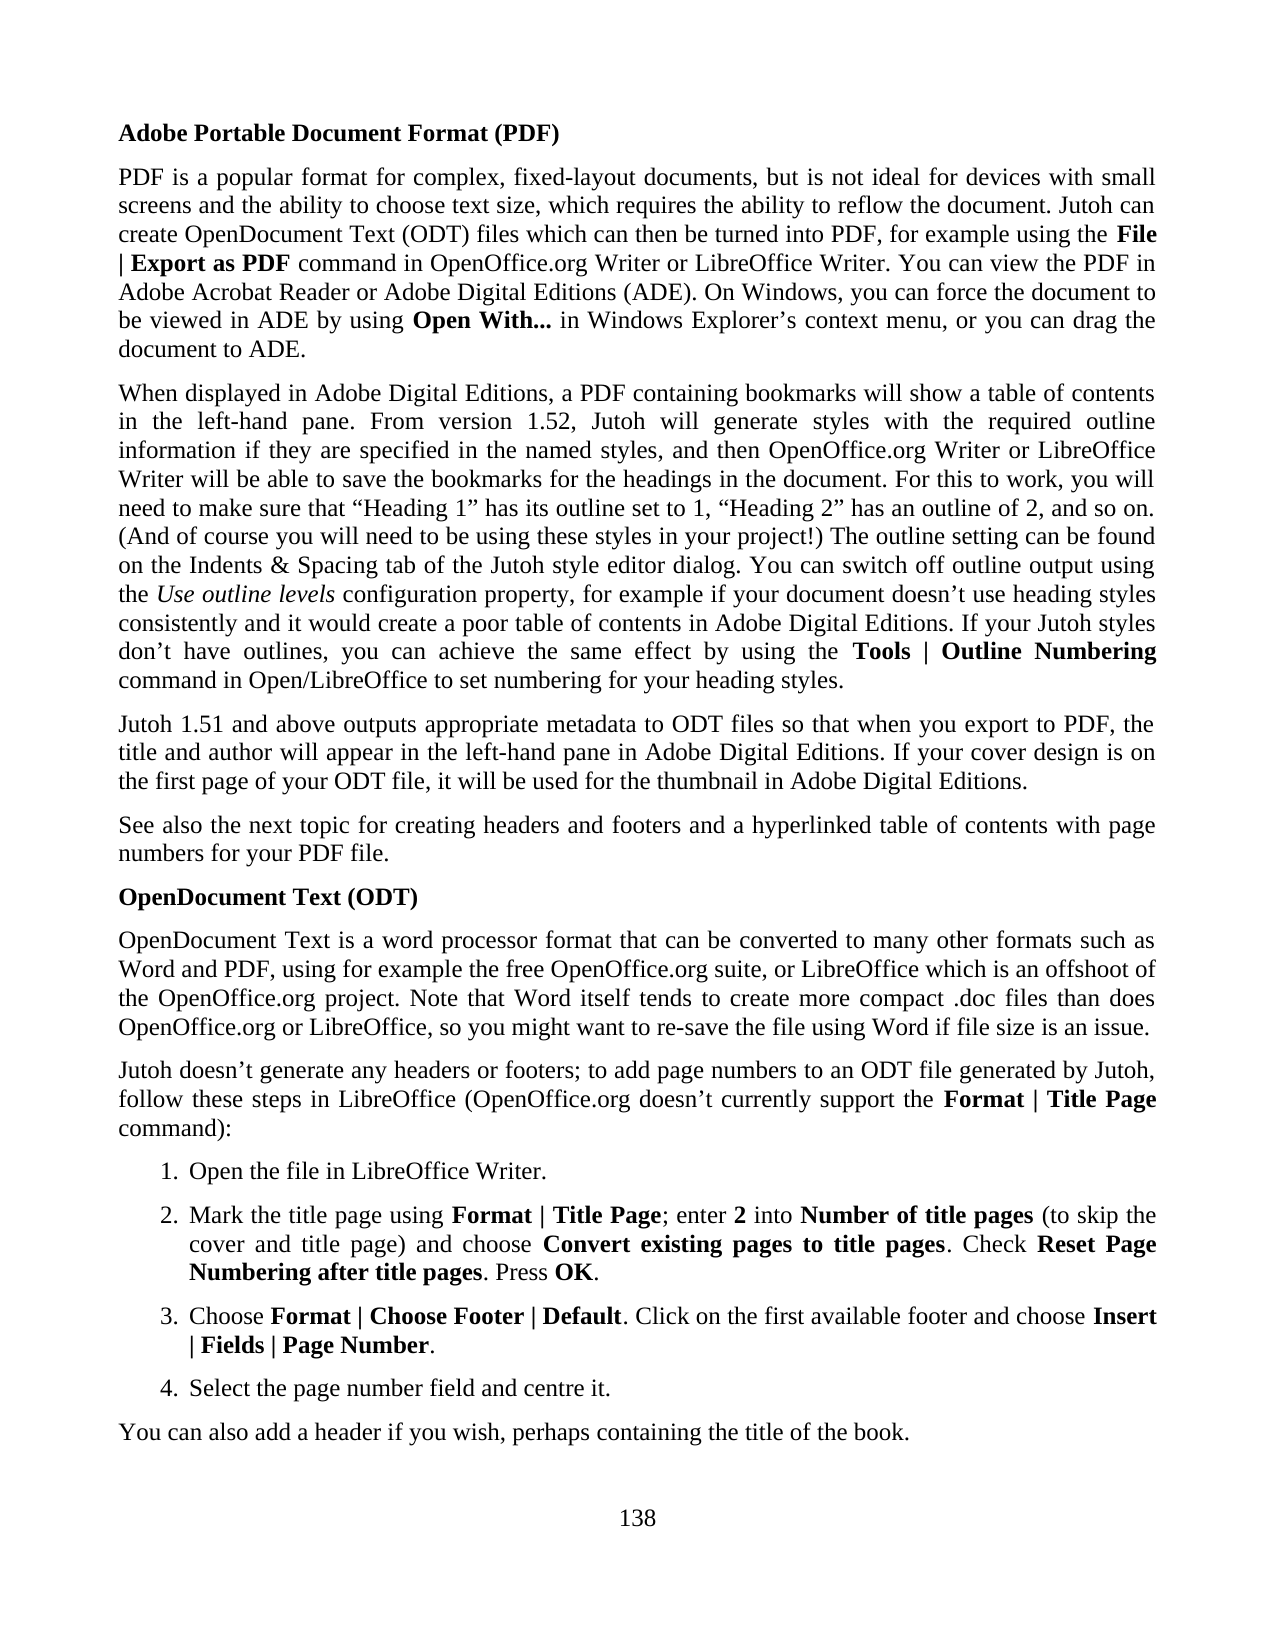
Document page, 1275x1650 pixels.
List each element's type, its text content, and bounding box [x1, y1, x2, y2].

list Choose Format | Choose Footer | Default. Click on the first available footer and choose Insert | Fields | Page Number. [153, 1301, 1157, 1358]
text You can also add a header if you wish, perhaps containing the title of the book. [118, 1417, 1157, 1446]
list Open the file in LibreOffice Writer. [153, 1156, 1157, 1185]
subtitle Adobe Portable Document Format (PDF) [118, 118, 1157, 147]
text Jutoh doesn’t generate any headers or footers; to add page numbers to an ODT file generated by Jutoh, follow these steps in LibreOffice (OpenOffice.org doesn’t currently support the Format | Title Page command): [118, 1055, 1157, 1142]
text Jutoh 1.51 and above outputs appropriate metadata to ODT files so that when you export to PDF, the title and author will appear in the left-hand pane in Adobe Digital Editions. If your cover design is on the first page of your ODT file, it will be used for the thumbnail in Adobe Digital Editions. [118, 709, 1157, 795]
subtitle OpenDocument Text (ODT) [118, 882, 1157, 911]
text When displayed in Adobe Digital Editions, a PDF containing bookmarks will show a table of contents in the left-hand pane. From version 1.52, Jutoh will generate styles with the required outline information if they are specified in the named styles, and then OpenOffice.org Writer or LibreOffice Writer will be able to save the bookmarks for the headings in the document. For this to work, you will need to make sure that “Heading 1” has its outline set to 1, “Heading 2” has an outline of 2, and so on. (And of course you will need to be using these styles in your project!) The outline setting can be found on the Indents & Spacing tab of the Jutoh style editor dialog. You can switch off outline output using the Use outline levels configuration property, for example if your document doesn’t use heading styles consistently and it would create a poor table of contents in Adobe Digital Editions. If your Jutoh styles don’t have outlines, you can achieve the same effect by using the Tools | Outline Numbering command in Open/LibreOffice to set numbering for your heading styles. [118, 378, 1157, 694]
list Mark the title page using Format | Title Page; enter 2 into Number of title pages (to skip the cover and title page) and choose Convert existing pages to title pages. Check Reset Page Numbering after title pages. Press OK. [153, 1200, 1157, 1286]
list Select the page number field and centre it. [153, 1373, 1157, 1402]
text OpenDocument Text is a word processor format that can be converted to many other formats such as Word and PDF, using for example the free OpenOffice.org suite, or LibreOffice which is an offshoot of the OpenOffice.org project. Note that Word itself tends to create more compact .doc files than does OpenOffice.org or LibreOffice, so you might want to re-save the file using Word if file size is an issue. [118, 926, 1157, 1041]
text See also the next topic for creating headers and footers and a hyperlinked table of contents with page numbers for your PDF file. [118, 810, 1157, 867]
text PDF is a popular format for complex, fixed-layout documents, but is not ideal for devices with small screens and the ability to choose text size, which requires the ability to reflow the document. Jutoh can create OpenDocument Text (ODT) files which can then be turned into PDF, for example using the File | Export as PDF command in OpenOffice.org Writer or LibreOffice Writer. You can view the PDF in Adobe Acrobat Reader or Adobe Digital Editions (ADE). On Windows, you can force the document to be viewed in ADE by using Open With... in Windows Explorer’s context menu, or you can drag the document to ADE. [118, 162, 1157, 363]
